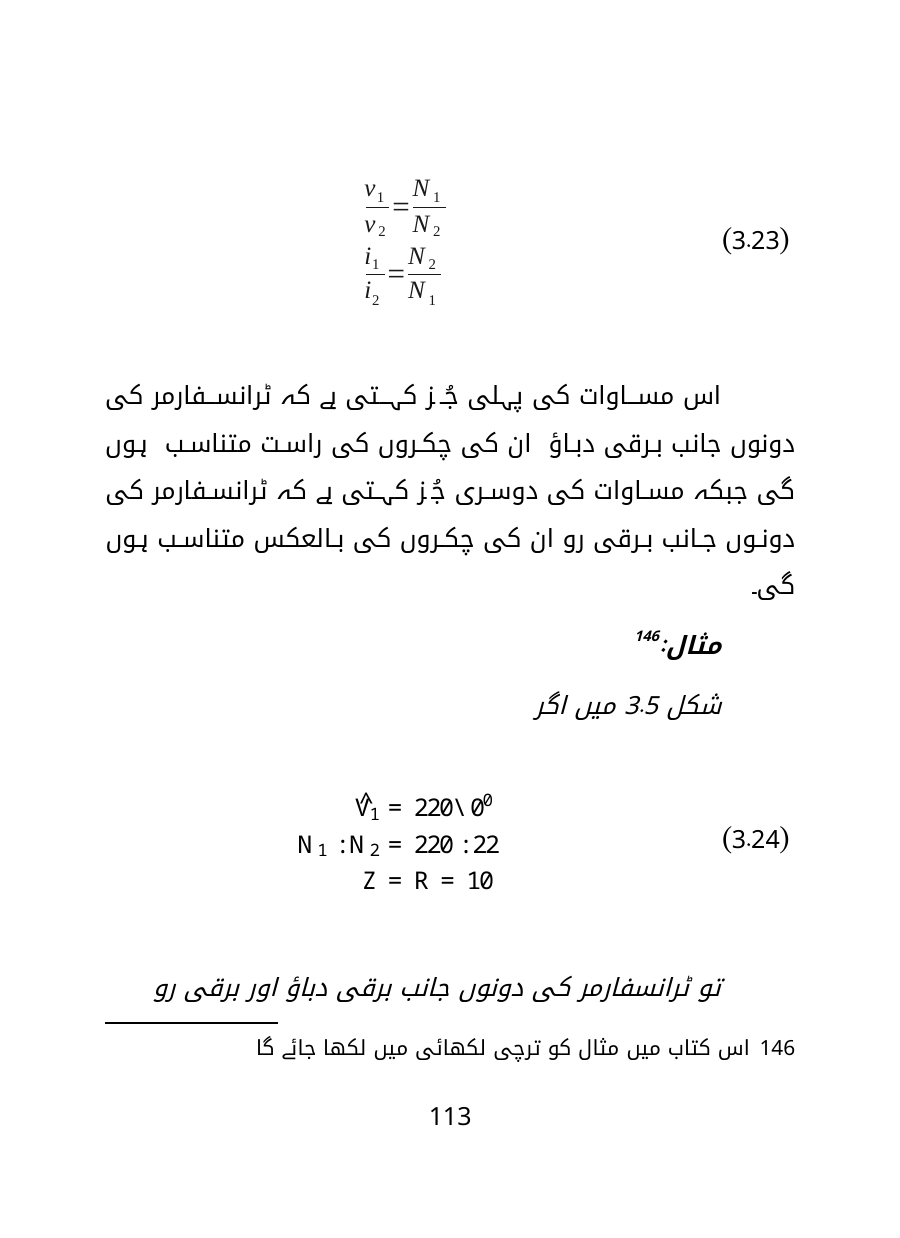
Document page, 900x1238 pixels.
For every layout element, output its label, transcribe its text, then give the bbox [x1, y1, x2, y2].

table_header (3.23) [697, 169, 795, 326]
text اس کتاب میں مثال کو ترچی لکھائی میں لکھا جائے گا [105, 1029, 795, 1068]
table_header (3.24) [711, 776, 795, 917]
table_header [105, 169, 697, 326]
text تو ٹرانسفارمر کی دونوں جانب برقی دباؤ اور برقی رو [105, 964, 795, 1011]
table_header [105, 776, 711, 917]
text مثال: [105, 622, 795, 670]
text اس مساوات کی پہلی جُز کہتی ہے کہ ٹرانسفارمر کی دونوں جانب برقی دباؤ ان کی چکروں کی راست متناسب ہوں گی جبکہ مساوات کی دوسری جُز کہتی ہے کہ ٹرانسفارمر کی دونوں جانب برقی رو ان کی چکروں کی بالعکس متناسب ہوں گی۔ [105, 373, 795, 610]
text شکل 3.5 میں اگر [105, 682, 795, 730]
